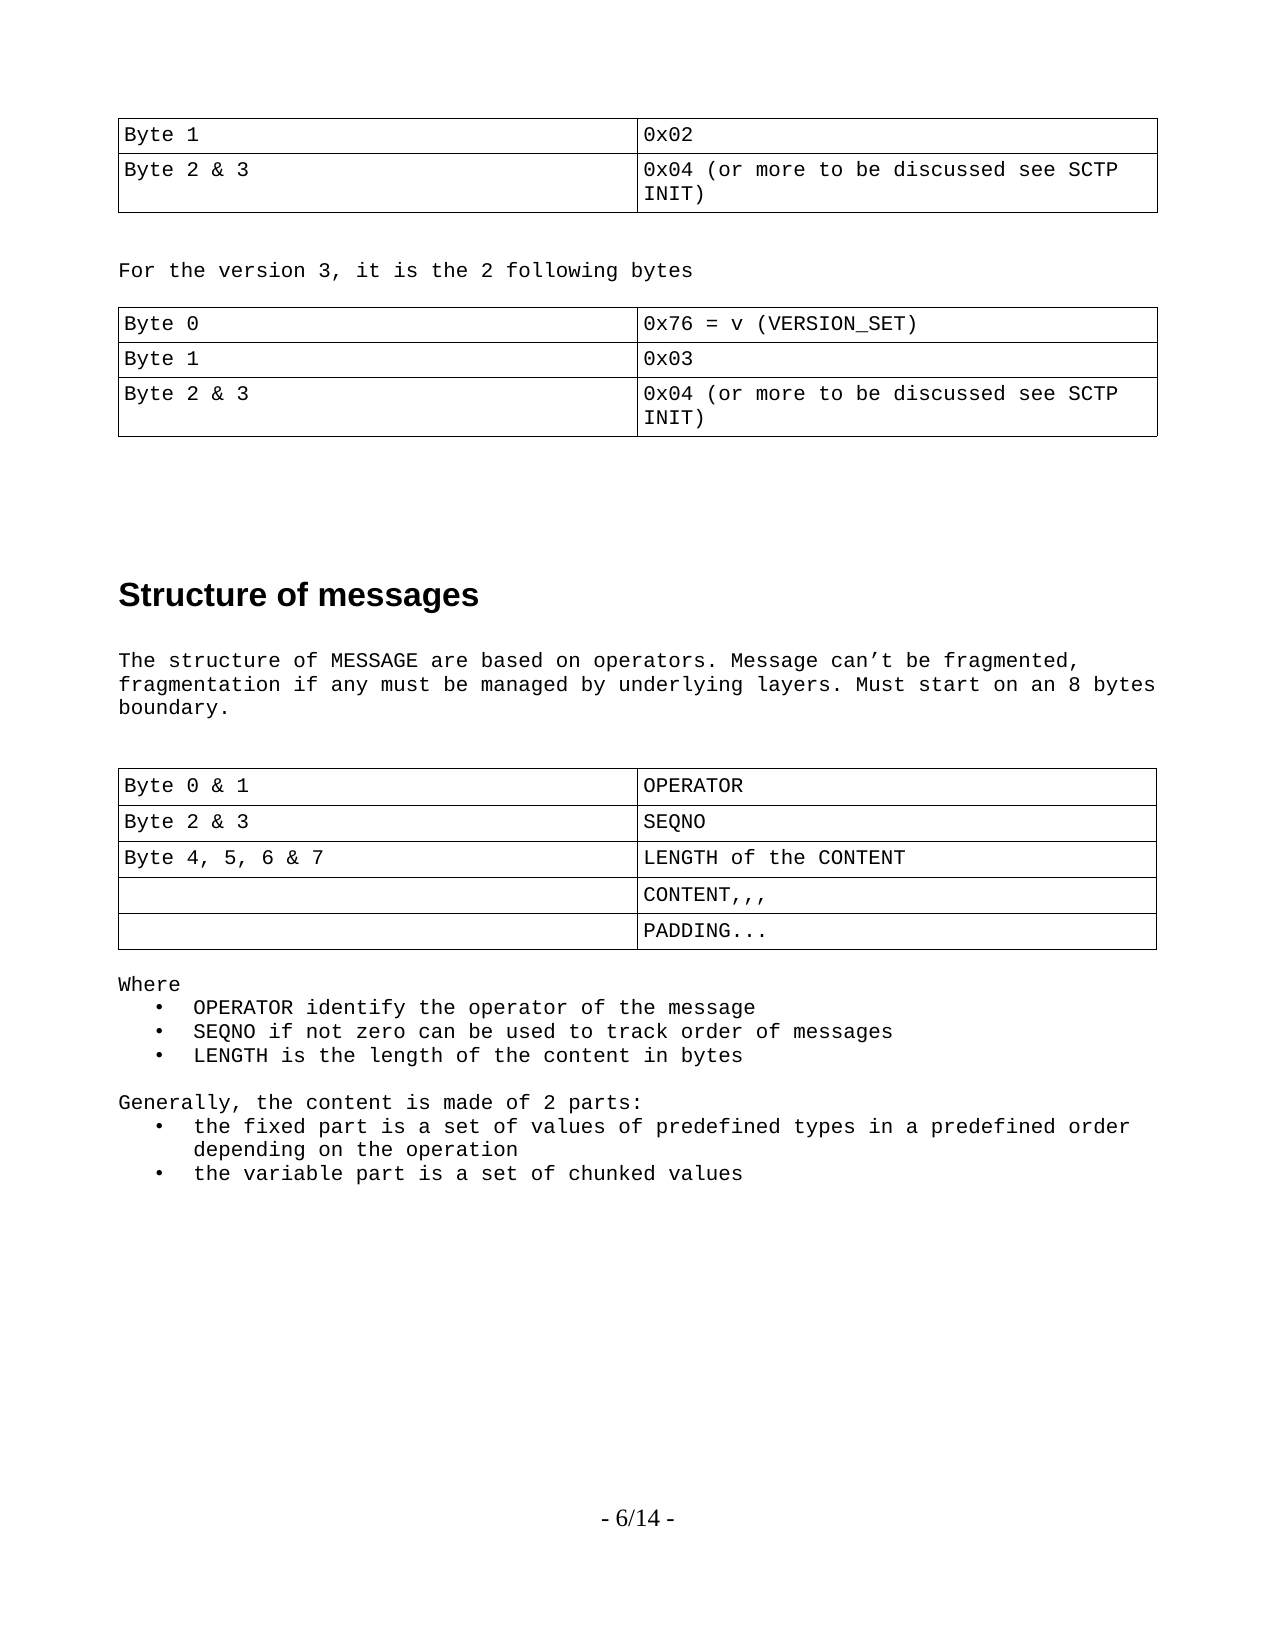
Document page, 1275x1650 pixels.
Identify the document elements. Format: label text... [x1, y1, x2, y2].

table_cell Byte 2 & 3 [119, 378, 637, 436]
text The structure of MESSAGE are based on operators. Message can’t be fragmented, fragmentation if any must be managed by underlying layers. Must start on an 8 bytes boundary. [118, 650, 1157, 721]
table_cell [119, 914, 637, 949]
text Generally, the content is made of 2 parts: [118, 1092, 1157, 1116]
table_cell CONTENT,,, [638, 878, 1156, 913]
table_cell 0x03 [638, 343, 1157, 377]
table_header OPERATOR [638, 769, 1156, 804]
list the variable part is a set of chunked values [156, 1163, 1157, 1187]
table_header Byte 0 [119, 308, 637, 342]
table_header Byte 0 & 1 [119, 769, 637, 804]
list the fixed part is a set of values of predefined types in a predefined order depending on the operation [156, 1116, 1157, 1163]
table_cell Byte 1 [119, 343, 637, 377]
table_cell ‍Byte 2 & 3 [119, 806, 637, 841]
text For the version 3, it is the 2 following bytes [118, 259, 1157, 283]
table_cell LENGTH of the CONTENT [638, 842, 1156, 877]
list LENGTH is the length of the content in bytes [156, 1045, 1157, 1068]
table_cell 0x04 (or more to be discussed see SCTP INIT) [638, 154, 1157, 212]
text Where [118, 974, 1157, 997]
table_cell Byte 4, 5, 6 & 7 [119, 842, 637, 877]
table_cell SEQNO [638, 806, 1156, 841]
subtitle Structure of messages [118, 575, 1157, 614]
table_cell ‍ [119, 878, 637, 913]
table_header 0x76 = v (VERSION_SET) [638, 308, 1157, 342]
list SEQNO if not zero can be used to track order of messages [156, 1021, 1157, 1045]
table_cell 0x04 (or more to be discussed see SCTP INIT) [638, 378, 1157, 436]
table_cell Byte 2 & 3 [119, 154, 637, 212]
list OPERATOR identify the operator of the message [156, 997, 1157, 1021]
table_cell Byte 1 [119, 119, 637, 153]
table_cell 0x02 [638, 119, 1157, 153]
table_cell PADDING... [638, 914, 1156, 949]
